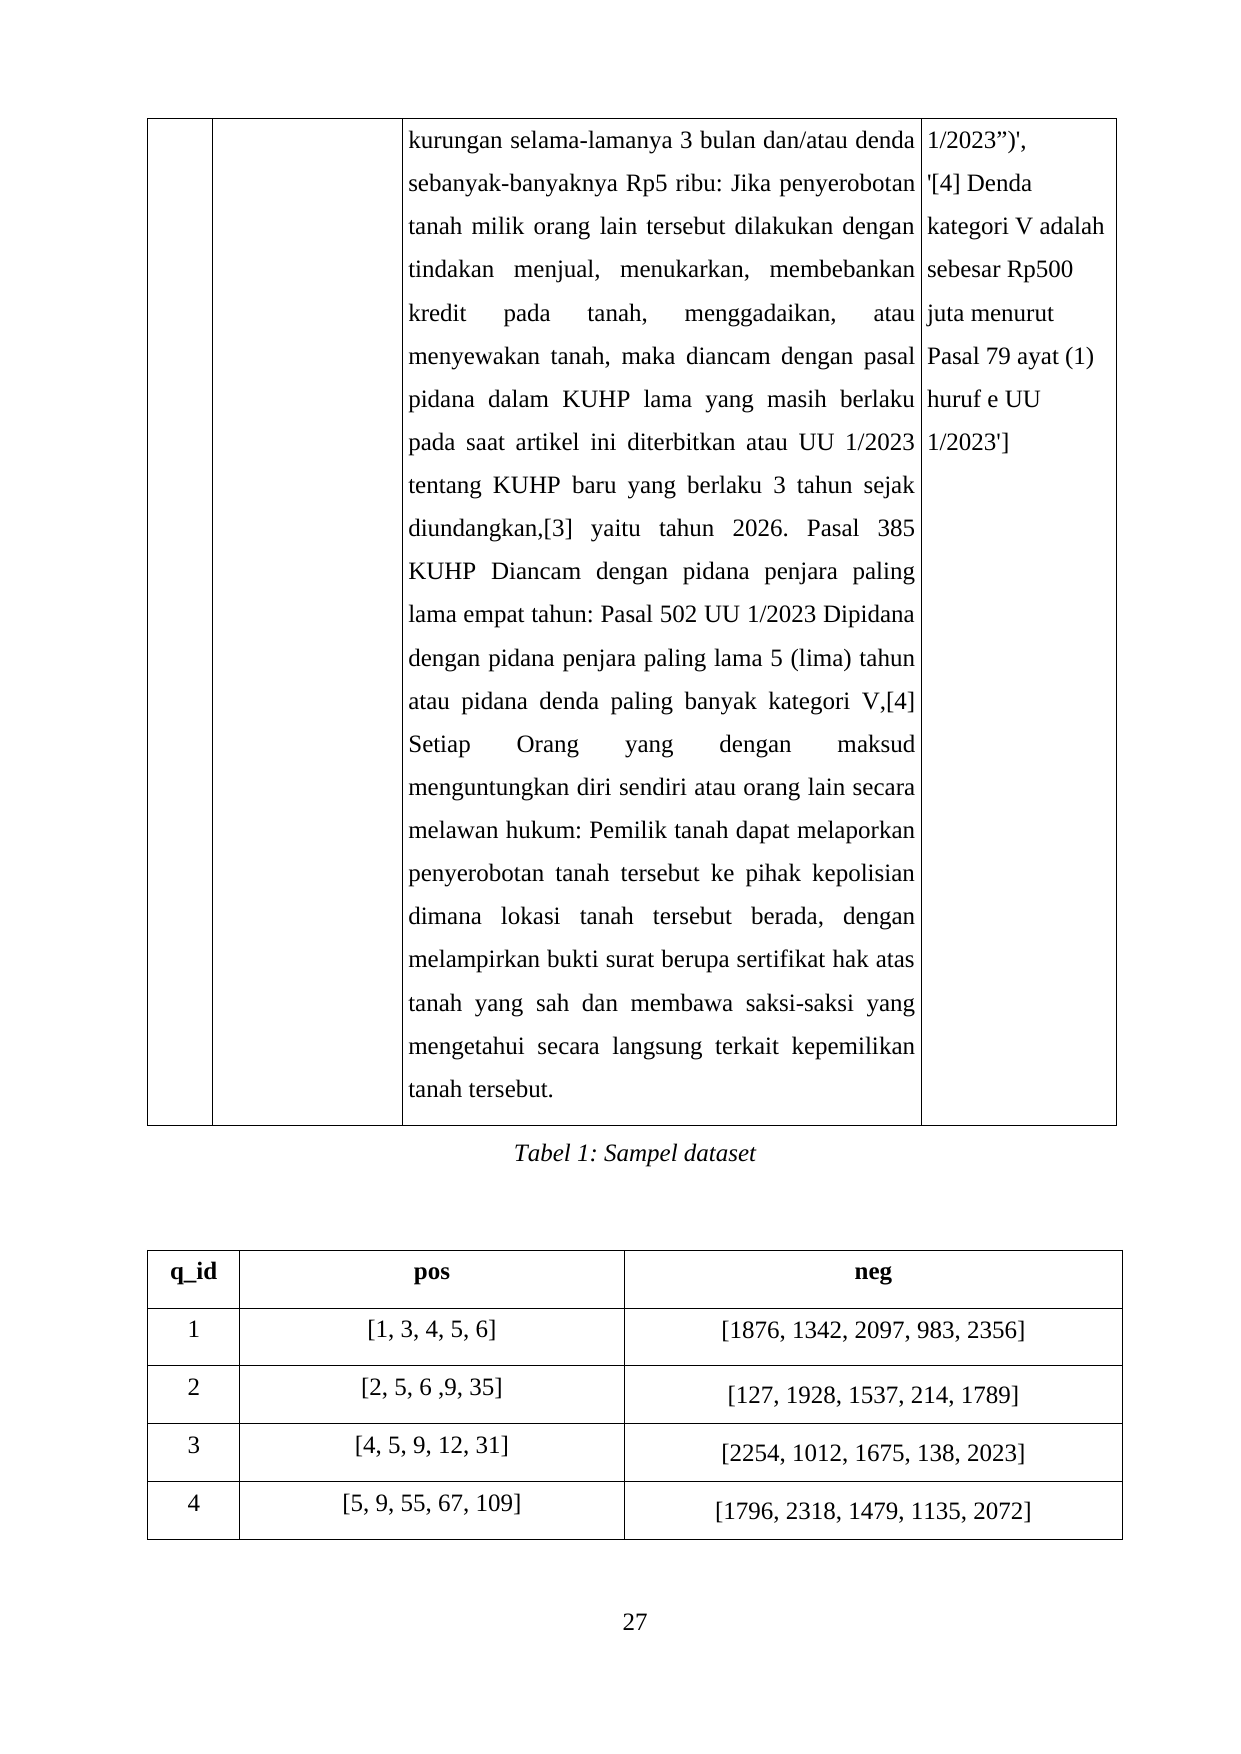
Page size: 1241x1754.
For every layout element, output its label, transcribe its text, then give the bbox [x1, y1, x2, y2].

table_header neg [625, 1251, 1122, 1307]
table_cell [213, 119, 402, 1125]
table_cell [1796, 2318, 1479, 1135, 2072] [625, 1482, 1122, 1539]
text Tabel 1: Sampel dataset [148, 1138, 1122, 1167]
table_cell [1876, 1342, 2097, 983, 2356] [625, 1309, 1122, 1365]
table_cell 1/2023”)', '[4] Denda kategori V adalah sebesar Rp500 juta menurut Pasal 79 ayat (1) huruf e UU 1/2023'] [922, 119, 1116, 1125]
table_header q_id [148, 1251, 239, 1307]
table_cell [148, 119, 212, 1125]
table_cell [1, 3, 4, 5, 6] [240, 1309, 624, 1365]
table_cell [2254, 1012, 1675, 138, 2023] [625, 1424, 1122, 1481]
table_cell [5, 9, 55, 67, 109] [240, 1482, 624, 1539]
table_cell [4, 5, 9, 12, 31] [240, 1424, 624, 1481]
table_cell kurungan selama-lamanya 3 bulan dan/atau denda sebanyak-banyaknya Rp5 ribu: Jika penyerobotan tanah milik orang lain tersebut dilakukan dengan tindakan menjual, menukarkan, membebankan kredit pada tanah, menggadaikan, atau menyewakan tanah, maka diancam dengan pasal pidana dalam KUHP lama yang masih berlaku pada saat artikel ini diterbitkan atau UU 1/2023 tentang KUHP baru yang berlaku 3 tahun sejak diundangkan,[3] yaitu tahun 2026. Pasal 385 KUHP Diancam dengan pidana penjara paling lama empat tahun: Pasal 502 UU 1/2023 Dipidana dengan pidana penjara paling lama 5 (lima) tahun atau pidana denda paling banyak kategori V,[4] Setiap Orang yang dengan maksud menguntungkan diri sendiri atau orang lain secara melawan hukum: Pemilik tanah dapat melaporkan penyerobotan tanah tersebut ke pihak kepolisian dimana lokasi tanah tersebut berada, dengan melampirkan bukti surat berupa sertifikat hak atas tanah yang sah dan membawa saksi-saksi yang mengetahui secara langsung terkait kepemilikan tanah tersebut. [403, 119, 921, 1125]
table_cell 1 [148, 1309, 239, 1365]
table_cell [127, 1928, 1537, 214, 1789] [625, 1366, 1122, 1423]
table_cell 2 [148, 1366, 239, 1423]
table_cell [2, 5, 6 ,9, 35] [240, 1366, 624, 1423]
table_cell 4 [148, 1482, 239, 1539]
table_cell 3 [148, 1424, 239, 1481]
table_header pos [240, 1251, 624, 1307]
